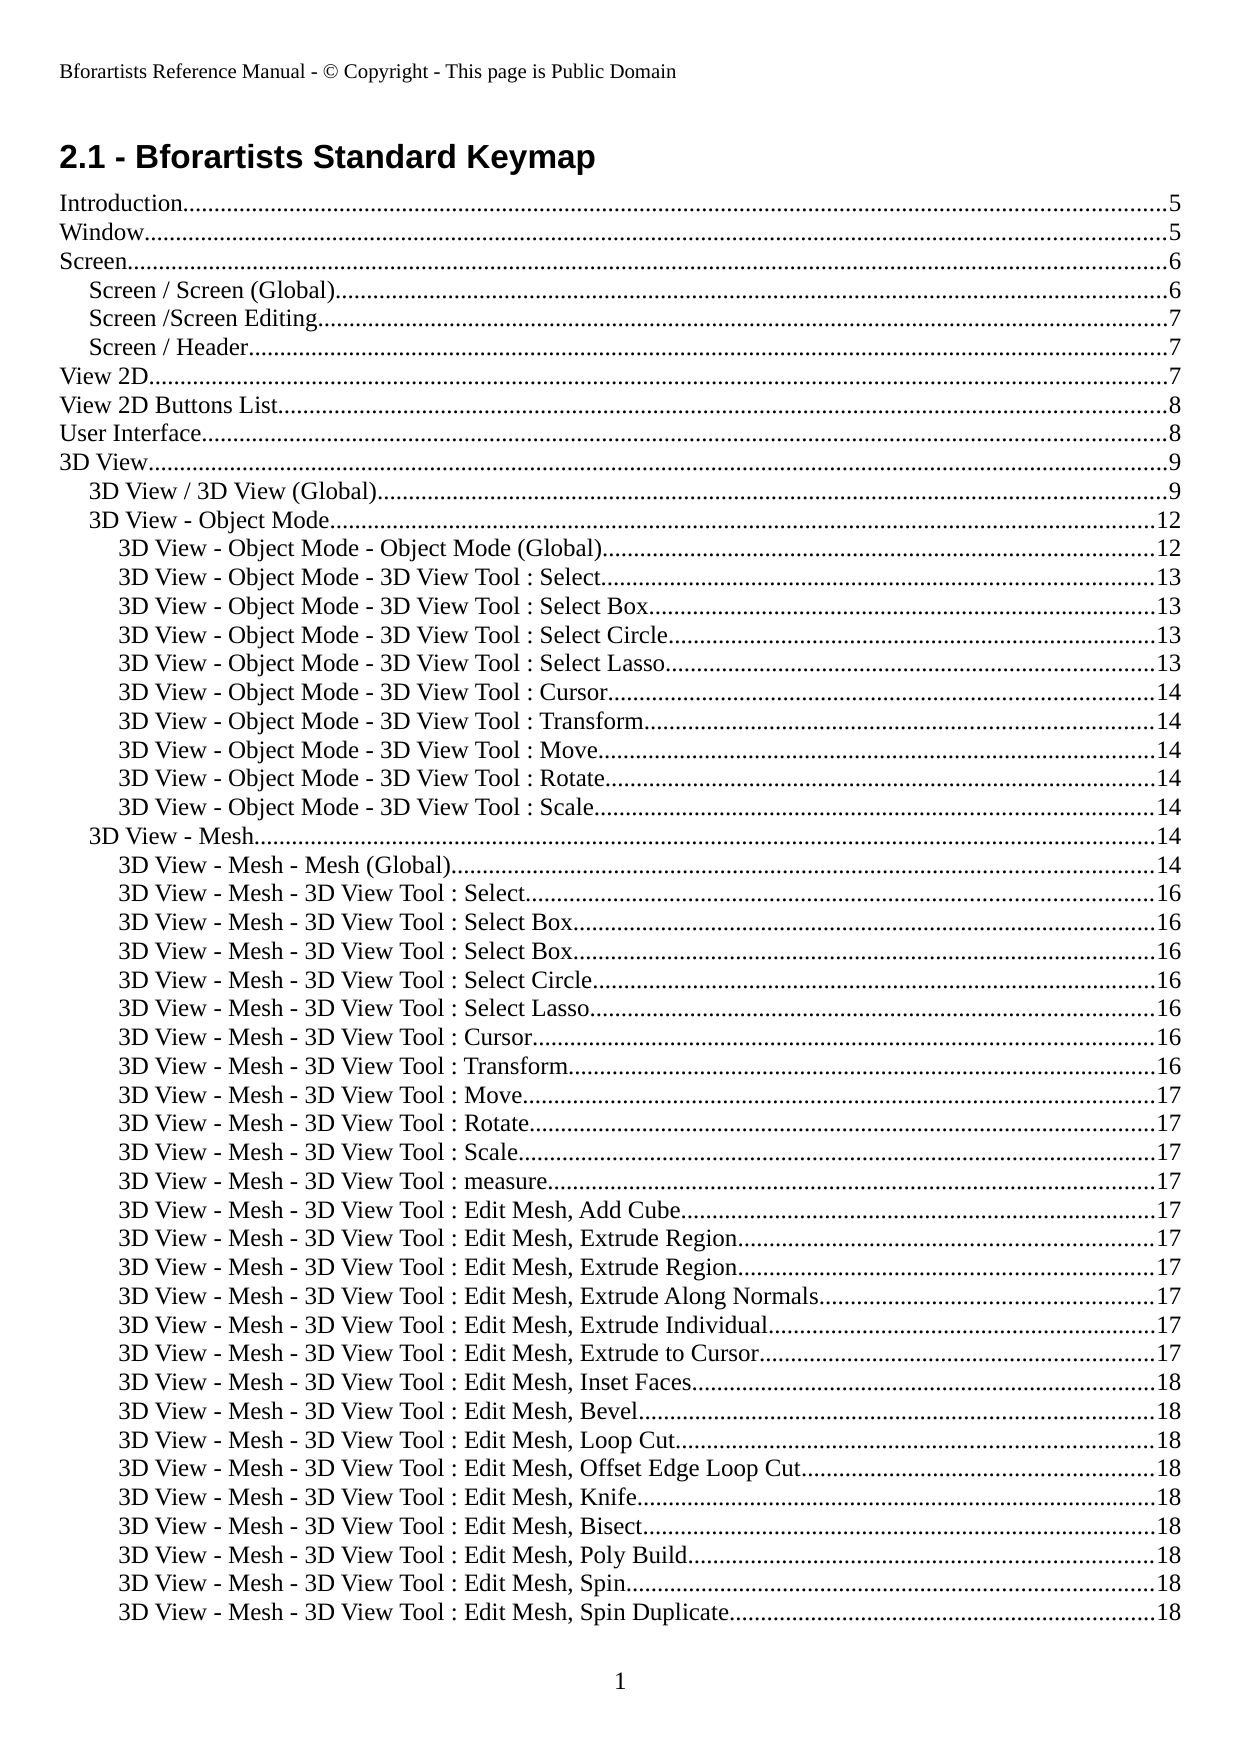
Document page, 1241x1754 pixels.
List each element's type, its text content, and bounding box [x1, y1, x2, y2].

text 3D View - Mesh - 3D View Tool : Edit Mesh, Extrude to Cursor 17 [118, 1338, 1181, 1367]
text 3D View - Mesh - 3D View Tool : Edit Mesh, Add Cube 17 [118, 1195, 1181, 1223]
text Window 5 [59, 217, 1181, 246]
text 3D View - Object Mode - 3D View Tool : Select 13 [118, 562, 1181, 591]
text 3D View - Mesh - 3D View Tool : Select Lasso 16 [118, 993, 1181, 1022]
text 3D View 9 [59, 447, 1181, 476]
text 3D View - Object Mode - 3D View Tool : Select Lasso 13 [118, 648, 1181, 677]
text Introduction 5 [59, 188, 1181, 217]
text 3D View - Mesh - 3D View Tool : Select 16 [118, 878, 1181, 907]
text 3D View - Mesh - 3D View Tool : Edit Mesh, Extrude Individual 17 [118, 1310, 1181, 1338]
text 3D View - Mesh - 3D View Tool : Edit Mesh, Bisect 18 [118, 1511, 1181, 1540]
text 3D View - Mesh - 3D View Tool : Edit Mesh, Bevel 18 [118, 1396, 1181, 1425]
text 3D View - Mesh - 3D View Tool : Transform 16 [118, 1051, 1181, 1080]
text 3D View - Mesh - 3D View Tool : Edit Mesh, Offset Edge Loop Cut 18 [118, 1453, 1181, 1482]
text Screen / Header 7 [88, 332, 1181, 361]
text 3D View - Mesh - 3D View Tool : Edit Mesh, Inset Faces 18 [118, 1367, 1181, 1396]
text 3D View - Mesh - 3D View Tool : Move 17 [118, 1080, 1181, 1108]
text 3D View - Object Mode - 3D View Tool : Select Box 13 [118, 591, 1181, 620]
text 3D View / 3D View (Global) 9 [88, 476, 1181, 505]
text 3D View - Mesh - 3D View Tool : measure 17 [118, 1166, 1181, 1195]
text 3D View - Mesh - 3D View Tool : Select Box 16 [118, 907, 1181, 936]
text 3D View - Mesh - 3D View Tool : Select Circle 16 [118, 965, 1181, 993]
text 3D View - Mesh - 3D View Tool : Cursor 16 [118, 1022, 1181, 1051]
text 3D View - Mesh - 3D View Tool : Edit Mesh, Spin Duplicate 18 [118, 1597, 1181, 1626]
text 3D View - Object Mode - 3D View Tool : Scale 14 [118, 792, 1181, 821]
text 3D View - Mesh - 3D View Tool : Edit Mesh, Extrude Region 17 [118, 1252, 1181, 1281]
text 3D View - Object Mode - 3D View Tool : Cursor 14 [118, 677, 1181, 706]
text 3D View - Mesh - 3D View Tool : Edit Mesh, Extrude Region 17 [118, 1223, 1181, 1252]
text Screen 6 [59, 246, 1181, 275]
text Screen / Screen (Global) 6 [88, 275, 1181, 303]
text 3D View - Mesh - Mesh (Global) 14 [118, 850, 1181, 878]
text 3D View - Object Mode 12 [88, 505, 1181, 533]
text 3D View - Mesh - 3D View Tool : Edit Mesh, Extrude Along Normals 17 [118, 1281, 1181, 1310]
text 3D View - Object Mode - 3D View Tool : Transform 14 [118, 706, 1181, 735]
text 3D View - Mesh 14 [88, 821, 1181, 850]
text 3D View - Mesh - 3D View Tool : Edit Mesh, Loop Cut 18 [118, 1425, 1181, 1453]
text Screen /Screen Editing 7 [88, 303, 1181, 332]
text View 2D Buttons List 8 [59, 390, 1181, 418]
text 3D View - Mesh - 3D View Tool : Scale 17 [118, 1137, 1181, 1166]
text 3D View - Object Mode - Object Mode (Global) 12 [118, 533, 1181, 562]
text 3D View - Object Mode - 3D View Tool : Select Circle 13 [118, 620, 1181, 648]
text 3D View - Object Mode - 3D View Tool : Rotate 14 [118, 763, 1181, 792]
text User Interface 8 [59, 418, 1181, 447]
text 3D View - Mesh - 3D View Tool : Edit Mesh, Spin 18 [118, 1568, 1181, 1597]
text 3D View - Mesh - 3D View Tool : Edit Mesh, Knife 18 [118, 1482, 1181, 1511]
text 3D View - Mesh - 3D View Tool : Rotate 17 [118, 1108, 1181, 1137]
subtitle 2.1 - Bforartists Standard Keymap [59, 138, 1181, 176]
text 3D View - Mesh - 3D View Tool : Select Box 16 [118, 936, 1181, 965]
text 3D View - Mesh - 3D View Tool : Edit Mesh, Poly Build 18 [118, 1540, 1181, 1568]
text View 2D 7 [59, 361, 1181, 390]
text 3D View - Object Mode - 3D View Tool : Move 14 [118, 735, 1181, 763]
